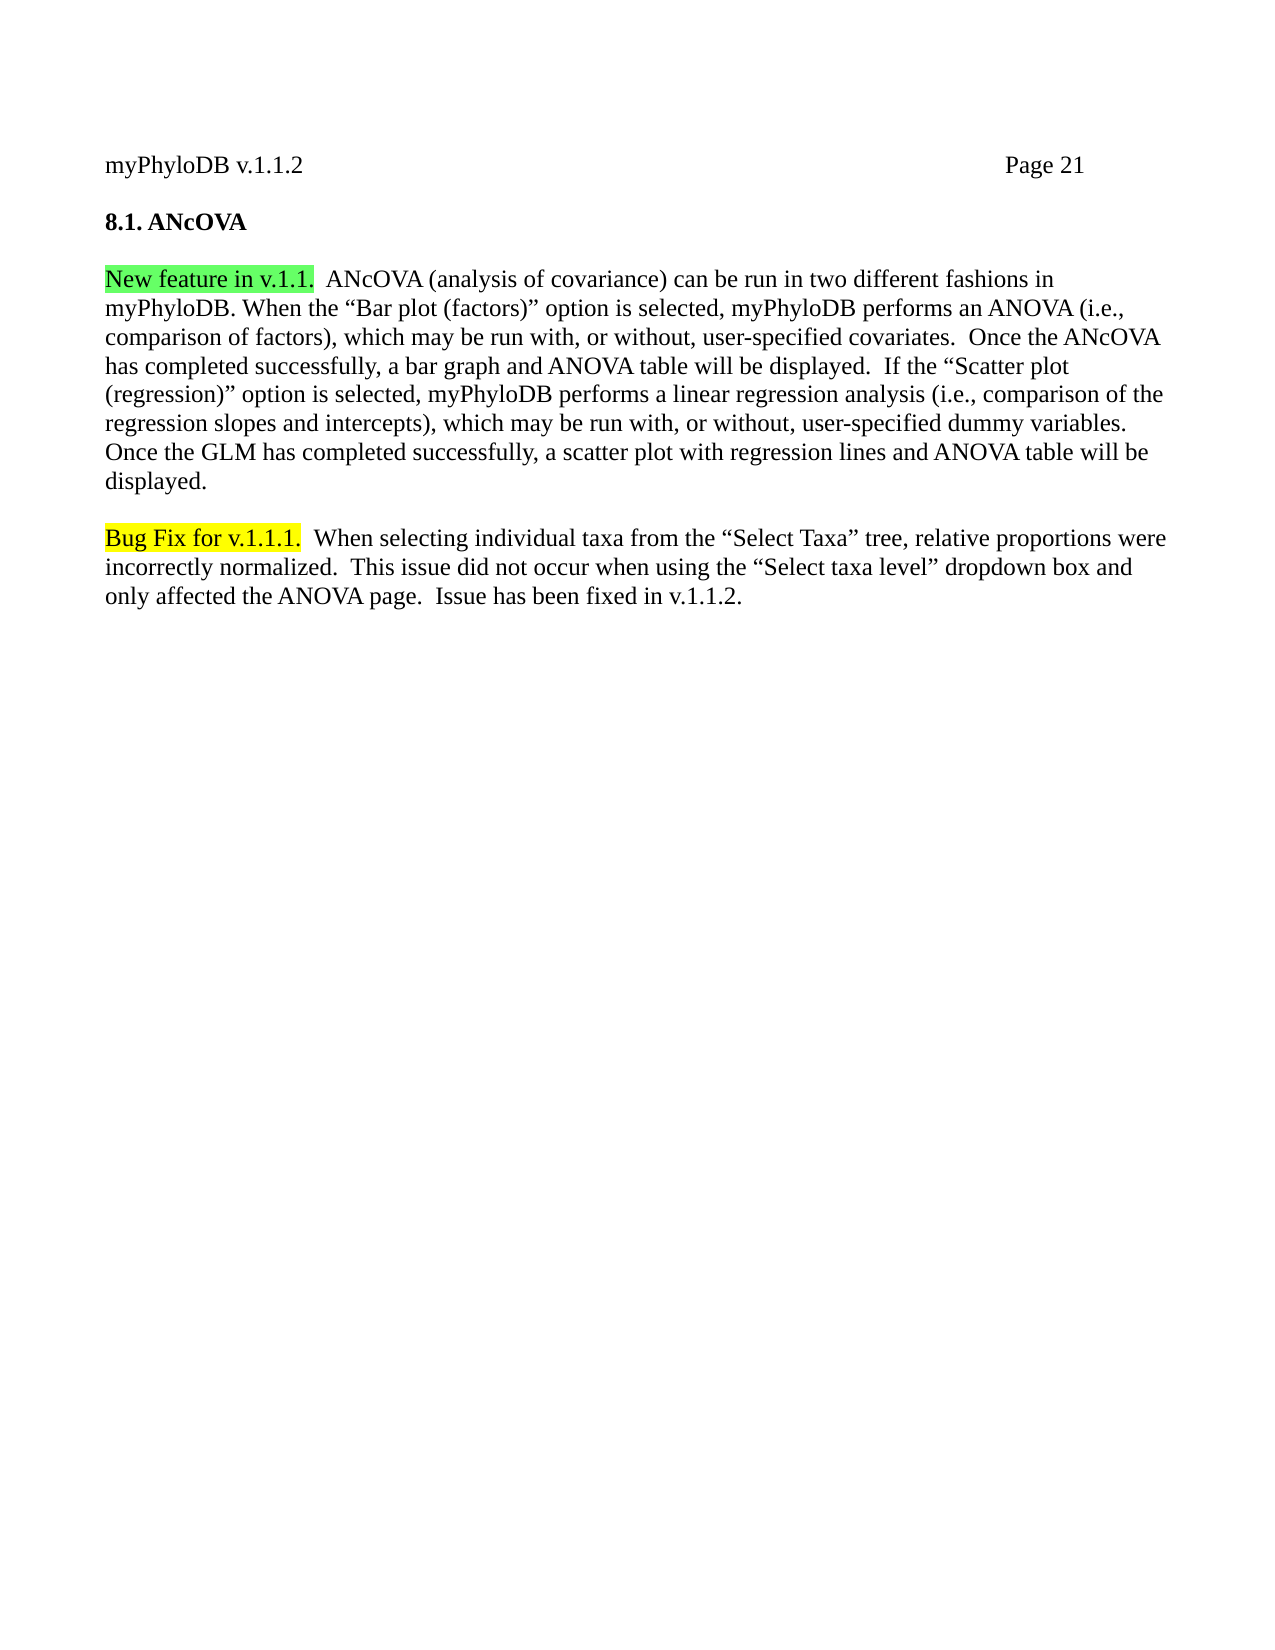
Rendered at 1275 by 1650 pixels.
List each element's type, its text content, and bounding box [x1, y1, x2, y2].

text 8.1. ANcOVA [105, 207, 1170, 236]
text Bug Fix for v.1.1.1. When selecting individual taxa from the “Select Taxa” tree, relative proportions were incorrectly normalized. This issue did not occur when using the “Select taxa level” dropdown box and only affected the ANOVA page. Issue has been fixed in v.1.1.2. [105, 523, 1170, 609]
text New feature in v.1.1. ANcOVA (analysis of covariance) can be run in two different fashions in myPhyloDB. When the “Bar plot (factors)” option is selected, myPhyloDB performs an ANOVA (i.e., comparison of factors), which may be run with, or without, user-specified covariates. Once the ANcOVA has completed successfully, a bar graph and ANOVA table will be displayed. If the “Scatter plot (regression)” option is selected, myPhyloDB performs a linear regression analysis (i.e., comparison of the regression slopes and intercepts), which may be run with, or without, user-specified dummy variables. Once the GLM has completed successfully, a scatter plot with regression lines and ANOVA table will be displayed. [105, 264, 1170, 494]
